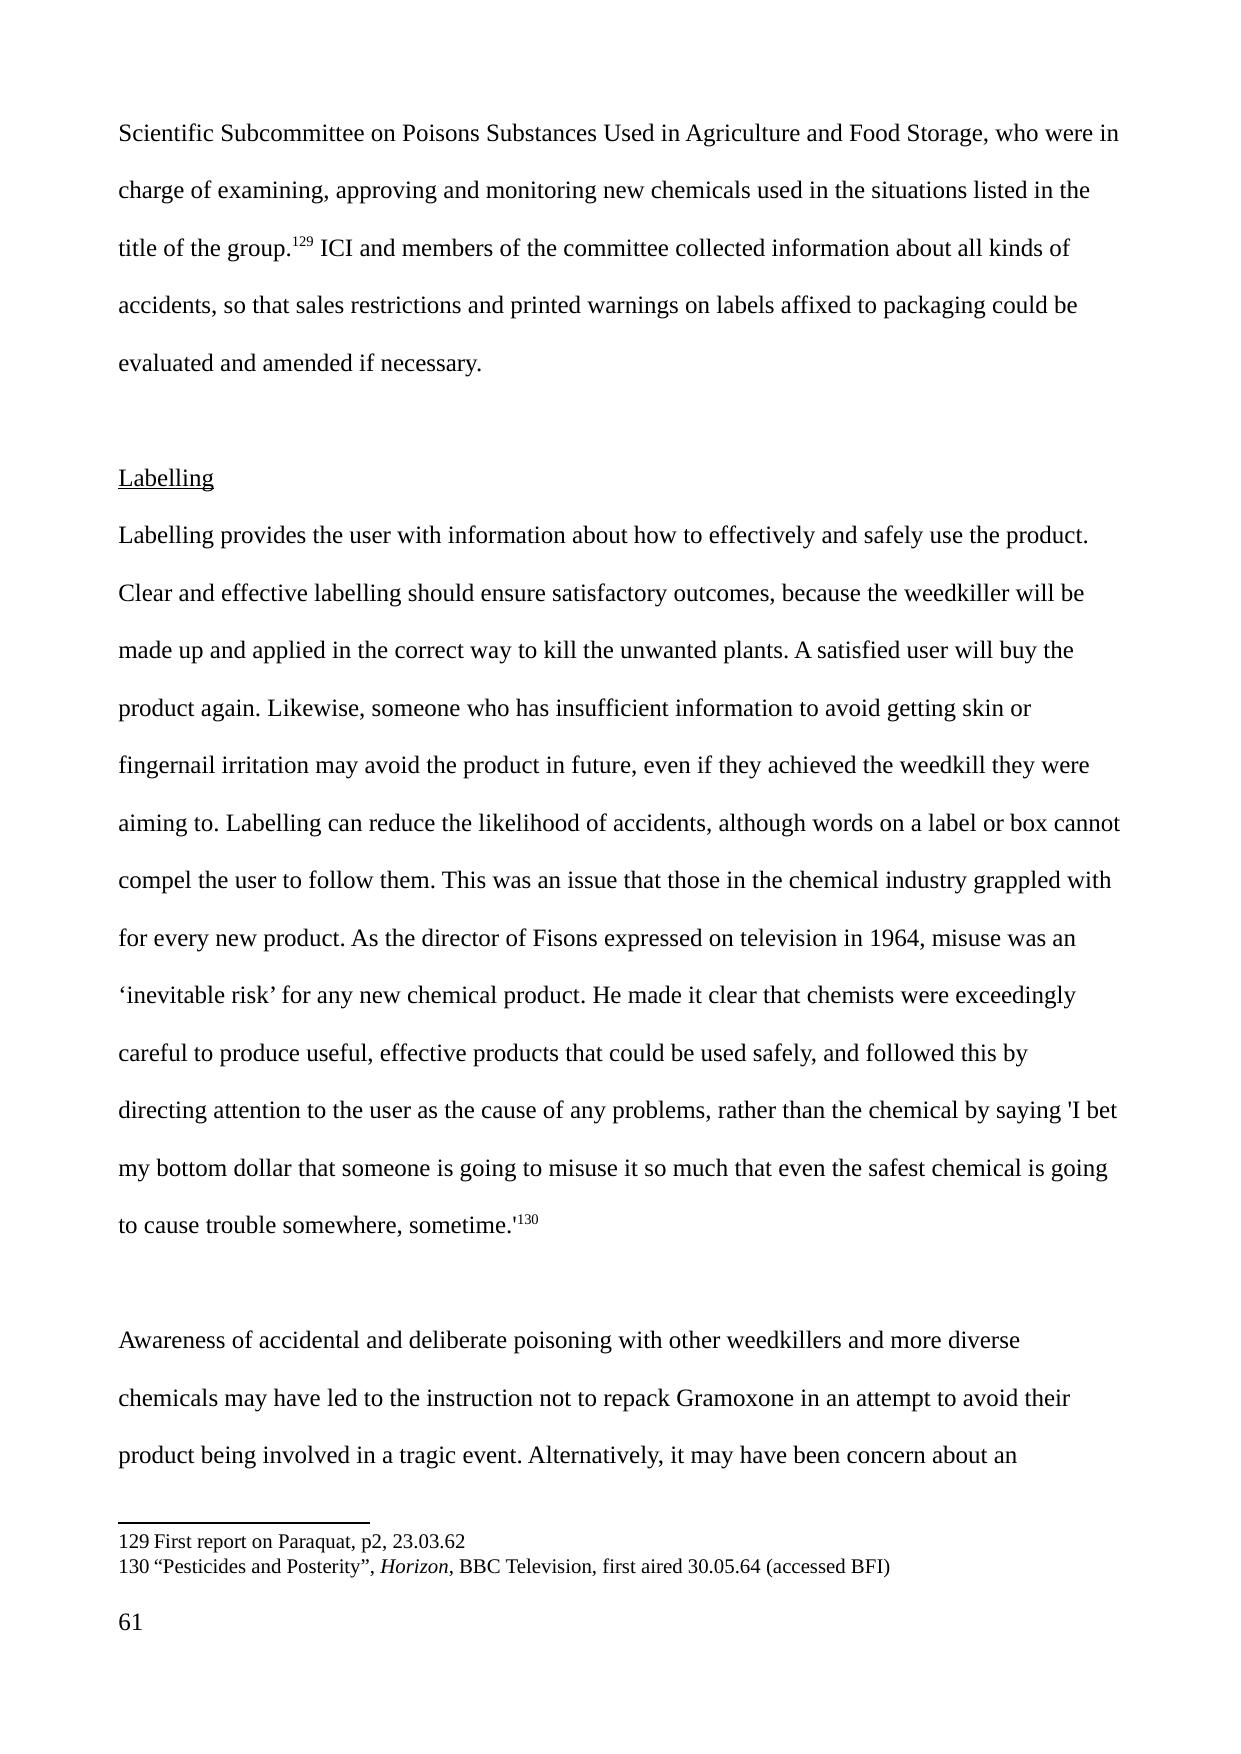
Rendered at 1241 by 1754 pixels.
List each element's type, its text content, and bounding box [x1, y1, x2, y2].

text “Pesticides and Posterity”, Horizon, BBC Television, first aired 30.05.64 (accessed BFI) [118, 1553, 1122, 1578]
text Scientific Subcommittee on Poisons Substances Used in Agriculture and Food Storage, who were in charge of examining, approving and monitoring new chemicals used in the situations listed in the title of the group. ICI and members of the committee collected information about all kinds of accidents, so that sales restrictions and printed warnings on labels affixed to packaging could be evaluated and amended if necessary. [118, 118, 1122, 377]
text Labelling [118, 463, 1122, 492]
text Labelling provides the user with information about how to effectively and safely use the product. Clear and effective labelling should ensure satisfactory outcomes, because the weedkiller will be made up and applied in the correct way to kill the unwanted plants. A satisfied user will buy the product again. Likewise, someone who has insufficient information to avoid getting skin or fingernail irritation may avoid the product in future, even if they achieved the weedkill they were aiming to. Labelling can reduce the likelihood of accidents, although words on a label or box cannot compel the user to follow them. This was an issue that those in the chemical industry grappled with for every new product. As the director of Fisons expressed on television in 1964, misuse was an ‘inevitable risk’ for any new chemical product. He made it clear that chemists were exceedingly careful to produce useful, effective products that could be used safely, and followed this by directing attention to the user as the cause of any problems, rather than the chemical by saying 'I bet my bottom dollar that someone is going to misuse it so much that even the safest chemical is going to cause trouble somewhere, sometime.' [118, 521, 1122, 1239]
text First report on Paraquat, p2, 23.03.62 [118, 1529, 1122, 1553]
text Awareness of accidental and deliberate poisoning with other weedkillers and more diverse chemicals may have led to the instruction not to repack Gramoxone in an attempt to avoid their product being involved in a tragic event. Alternatively, it may have been concern about an [118, 1326, 1122, 1469]
